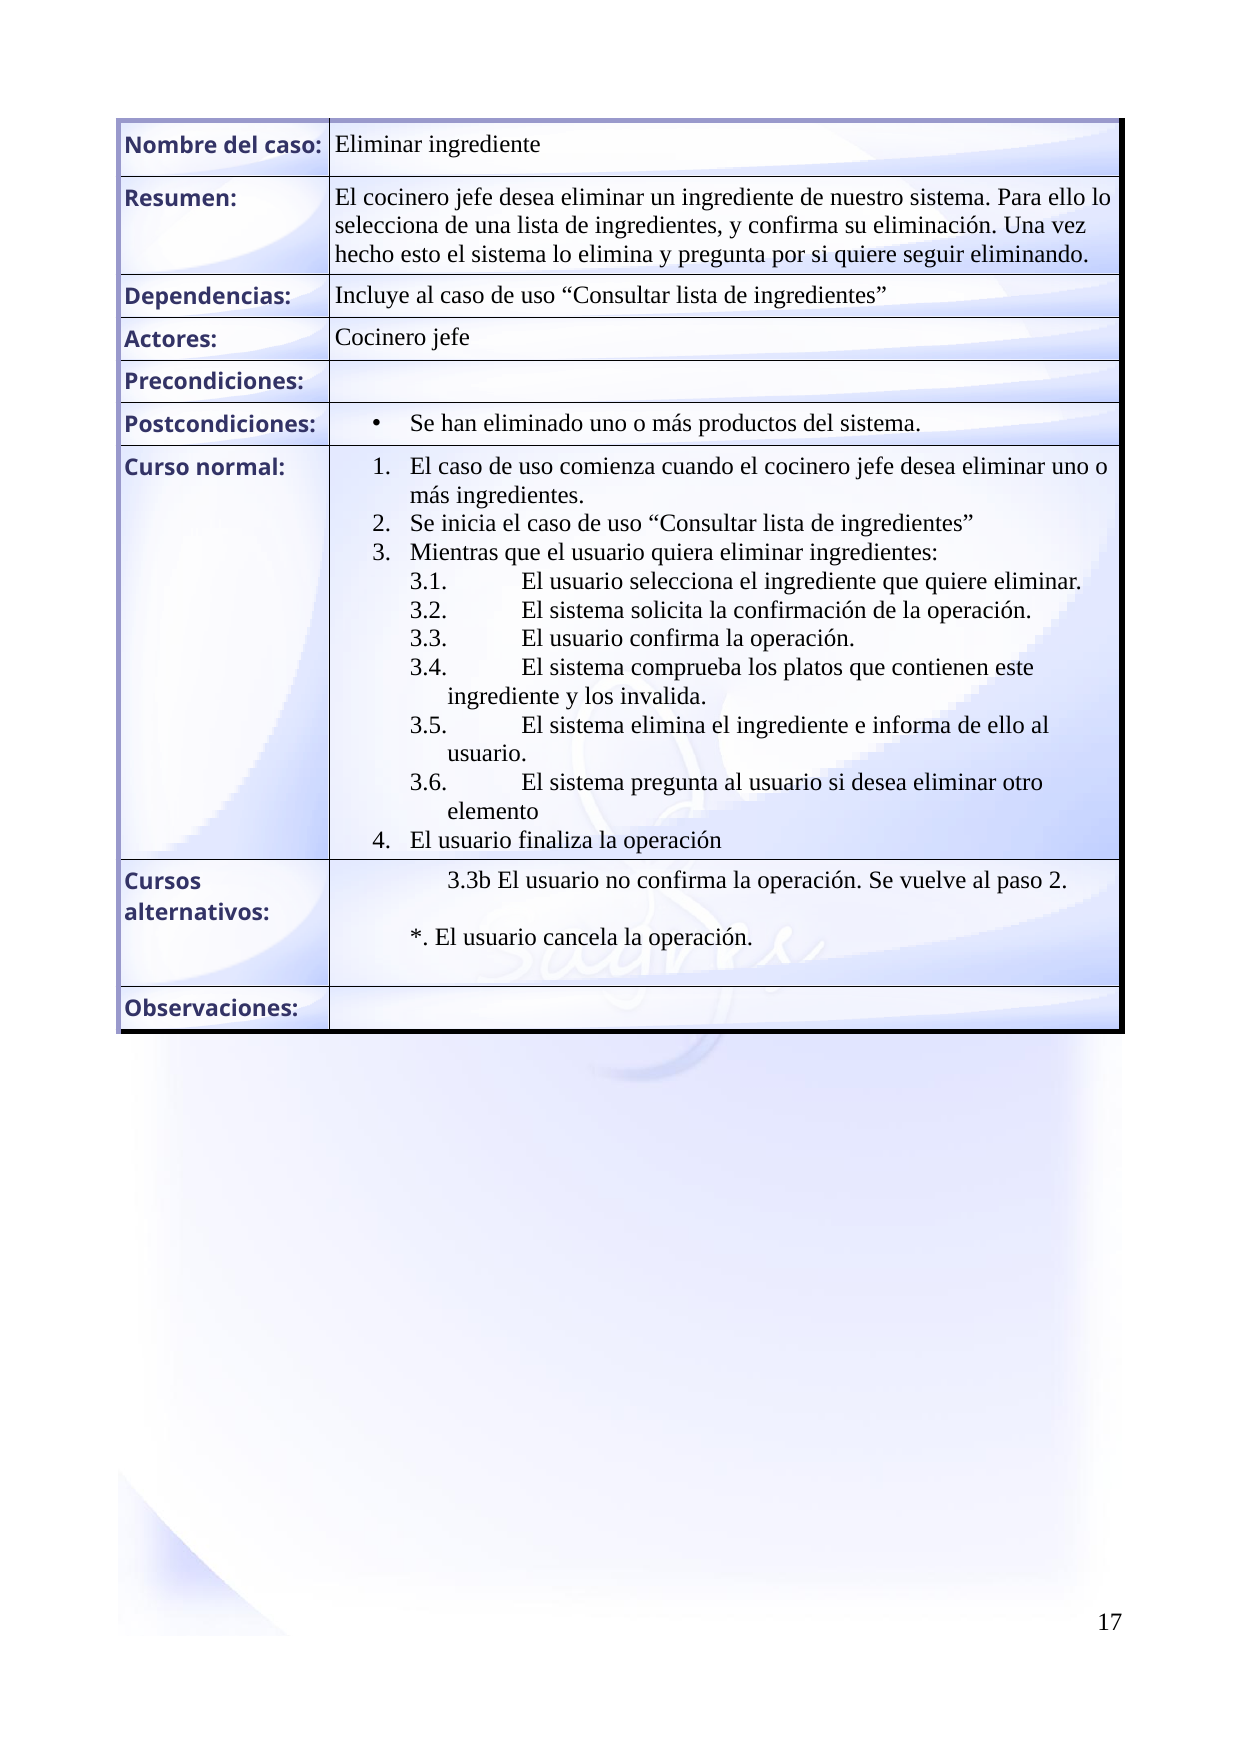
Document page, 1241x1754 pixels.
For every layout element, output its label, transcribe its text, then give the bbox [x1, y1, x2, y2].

table_cell Cocinero jefe [330, 318, 1119, 359]
table_cell 3.3b El usuario no confirma la operación. Se vuelve al paso 2. *. El usuario cancela la operación. [330, 860, 1119, 986]
table_cell El caso de uso comienza cuando el cocinero jefe desea eliminar uno o más ingredientes. Se inicia el caso de uso “Consultar lista de ingredientes” Mientras que el usuario quiera eliminar ingredientes: El usuario selecciona el ingrediente que quiere eliminar. El sistema solicita la confirmación de la operación. El usuario confirma la operación. El sistema comprueba los platos que contienen este ingrediente y los invalida. El sistema elimina el ingrediente e informa de ello al usuario. El sistema pregunta al usuario si desea eliminar otro elemento El usuario finaliza la operación [330, 446, 1119, 859]
table_cell [330, 361, 1119, 402]
table_header Eliminar ingrediente [330, 123, 1119, 176]
table_cell El cocinero jefe desea eliminar un ingrediente de nuestro sistema. Para ello lo selecciona de una lista de ingredientes, y confirma su eliminación. Una vez hecho esto el sistema lo elimina y pregunta por si quiere seguir eliminando. [330, 177, 1119, 274]
table_cell Observaciones: [121, 987, 329, 1028]
table_cell Precondiciones: [121, 361, 329, 402]
table_cell Postcondiciones: [121, 403, 329, 445]
table_cell Curso normal: [121, 446, 329, 859]
table_cell Dependencias: [121, 275, 329, 317]
table_header Nombre del caso: [121, 123, 329, 176]
table_cell [330, 987, 1119, 1028]
table_cell Actores: [121, 318, 329, 359]
table_cell Incluye al caso de uso “Consultar lista de ingredientes” [330, 275, 1119, 317]
table_cell Resumen: [121, 177, 329, 274]
table_cell Se han eliminado uno o más productos del sistema. [330, 403, 1119, 445]
picture [118, 1034, 1122, 1636]
table_cell Cursos alternativos: [121, 860, 329, 986]
